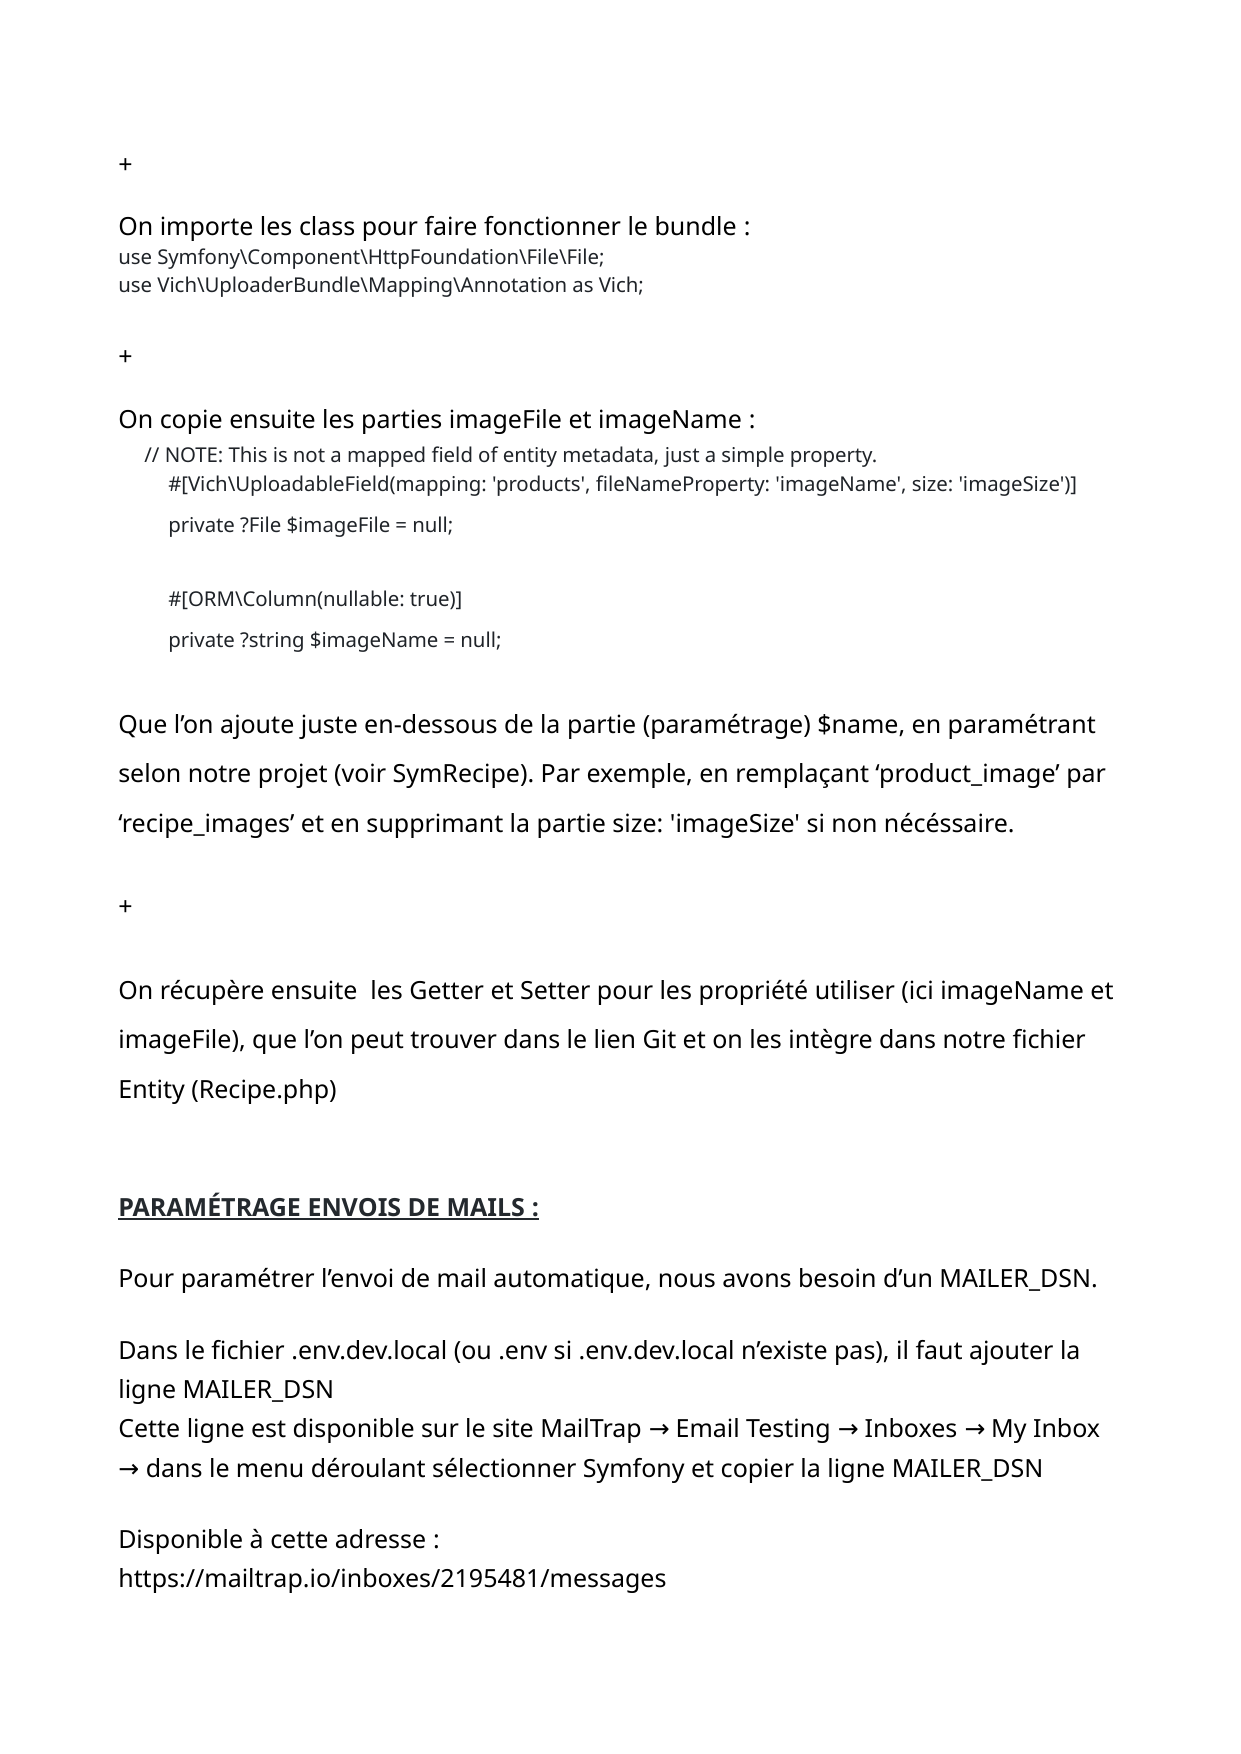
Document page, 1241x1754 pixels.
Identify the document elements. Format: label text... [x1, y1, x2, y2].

text Disponible à cette adresse : [118, 1522, 1122, 1556]
text + [118, 889, 1122, 923]
text Que l’on ajoute juste en-dessous de la partie (paramétrage) $name, en paramétrant selon notre projet (voir SymRecipe). Par exemple, en remplaçant ‘product_image’ par ‘recipe_images’ et en supprimant la partie size: 'imageSize' si non nécéssaire. [118, 706, 1122, 839]
text #[ORM\Column(nullable: true)] [118, 585, 1122, 613]
text #[Vich\UploadableField(mapping: 'products', fileNameProperty: 'imageName', size: 'imageSize')] [118, 469, 1122, 498]
text Dans le fichier .env.dev.local (ou .env si .env.dev.local n’existe pas), il faut ajouter la ligne MAILER_DSN [118, 1333, 1122, 1406]
text // NOTE: This is not a mapped field of entity metadata, just a simple property. [118, 436, 1122, 469]
text use Symfony\Component\HttpFoundation\File\File; [118, 243, 1122, 271]
text + [118, 146, 1122, 181]
text private ?string $imageName = null; [118, 626, 1122, 654]
text On importe les class pour faire fonctionner le bundle : [118, 209, 1122, 243]
text https://mailtrap.io/inboxes/2195481/messages [118, 1561, 1122, 1595]
text + [118, 339, 1122, 373]
text Cette ligne est disponible sur le site MailTrap → Email Testing → Inboxes → My Inbox → dans le menu déroulant sélectionner Symfony et copier la ligne MAILER_DSN [118, 1411, 1122, 1484]
text Pour paramétrer l’envoi de mail automatique, nous avons besoin d’un MAILER_DSN. [118, 1261, 1122, 1295]
text On récupère ensuite les Getter et Setter pour les propriété utiliser (ici imageName et imageFile), que l’on peut trouver dans le lien Git et on les intègre dans notre fichier Entity (Recipe.php) [118, 972, 1122, 1105]
text On copie ensuite les parties imageFile et imageName : [118, 401, 1122, 436]
text PARAMÉTRAGE ENVOIS DE MAILS : [118, 1189, 1122, 1223]
text use Vich\UploaderBundle\Mapping\Annotation as Vich; [118, 271, 1122, 298]
text private ?File $imageFile = null; [118, 510, 1122, 538]
